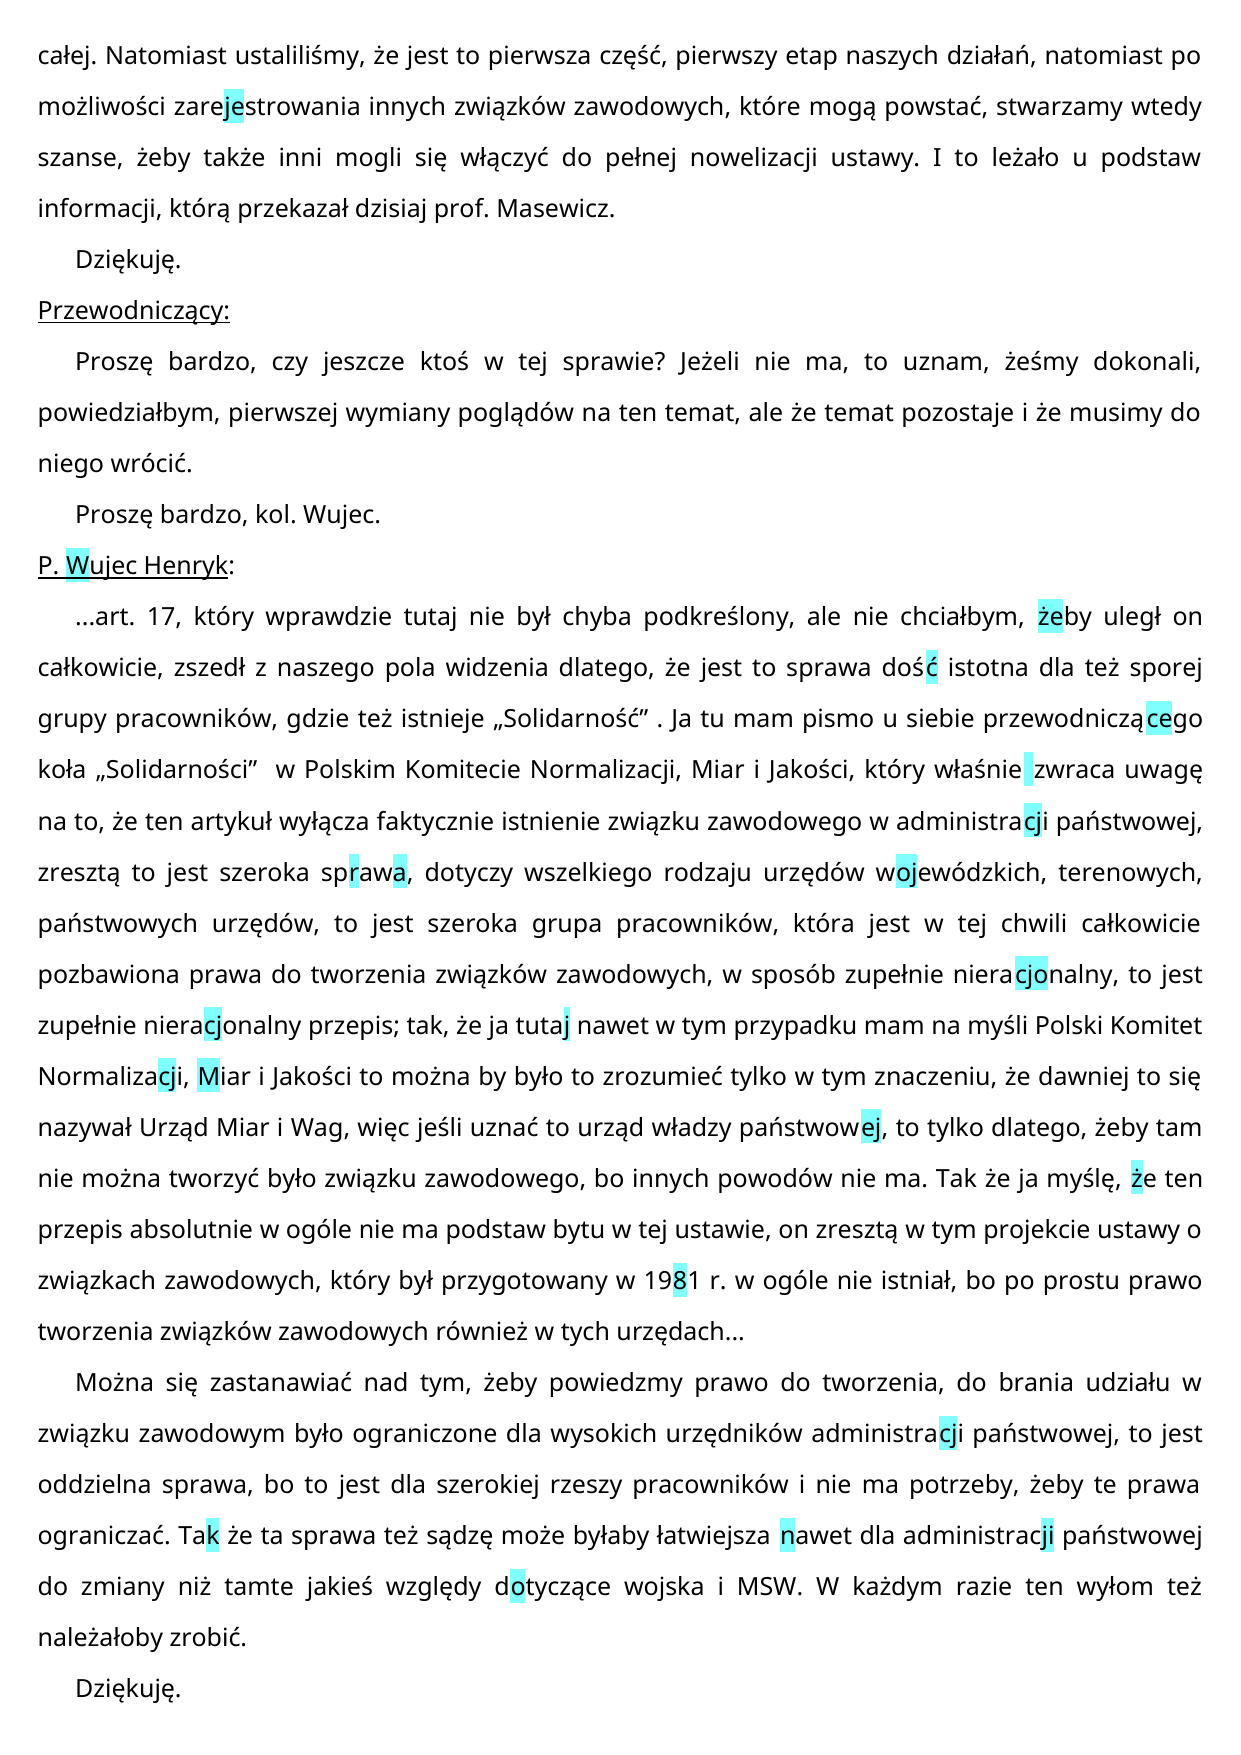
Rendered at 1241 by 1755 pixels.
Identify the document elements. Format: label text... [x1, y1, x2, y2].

text Proszę bardzo, kol. Wujec. [37, 497, 1203, 531]
text Dziękuję. [37, 242, 1203, 276]
text ...art. 17, który wprawdzie tutaj nie był chyba podkreślony, ale nie chciałbym, żeby uległ on całkowicie, zszedł z naszego pola widzenia dlatego, że jest to sprawa dość istotna dla też sporej grupy pracowników, gdzie też istnieje „Solidarność” . Ja tu mam pismo u siebie przewodniczącego koła „Solidarności” w Polskim Komitecie Normalizacji, Miar i Jakości, który właśnie zwraca uwagę na to, że ten artykuł wyłącza faktycznie istnienie związku zawodowego w administracji państwowej, zresztą to jest szeroka sprawa, dotyczy wszelkiego rodzaju urzędów wojewódzkich, terenowych, państwowych urzędów, to jest szeroka grupa pracowników, która jest w tej chwili całkowicie pozbawiona prawa do tworzenia związków zawodowych, w sposób zupełnie nieracjonalny, to jest zupełnie nieracjonalny przepis; tak, że ja tutaj nawet w tym przypadku mam na myśli Polski Komitet Normalizacji, Miar i Jakości to można by było to zrozumieć tylko w tym znaczeniu, że dawniej to się nazywał Urząd Miar i Wag, więc jeśli uznać to urząd władzy państwowej, to tylko dlatego, żeby tam nie można tworzyć było związku zawodowego, bo innych powodów nie ma. Tak że ja myślę, że ten przepis absolutnie w ogóle nie ma podstaw bytu w tej ustawie, on zresztą w tym projekcie ustawy o związkach zawodowych, który był przygotowany w 1981 r. w ogóle nie istniał, bo po prostu prawo tworzenia związków zawodowych również w tych urzędach... [37, 599, 1203, 1348]
text całej. Natomiast ustaliliśmy, że jest to pierwsza część, pierwszy etap naszych działań, natomiast po możliwości zarejestrowania innych związków zawodowych, które mogą powstać, stwarzamy wtedy szanse, żeby także inni mogli się włączyć do pełnej nowelizacji ustawy. I to leżało u podstaw informacji, którą przekazał dzisiaj prof. Masewicz. [37, 37, 1203, 225]
text Proszę bardzo, czy jeszcze ktoś w tej sprawie? Jeżeli nie ma, to uznam, żeśmy dokonali, powiedziałbym, pierwszej wymiany poglądów na ten temat, ale że temat pozostaje i że musimy do niego wrócić. [37, 344, 1203, 480]
text P. Wujec Henryk: [37, 548, 1203, 582]
text Przewodniczący: [37, 293, 1203, 327]
text Dziękuję. [37, 1671, 1203, 1705]
text Można się zastanawiać nad tym, żeby powiedzmy prawo do tworzenia, do brania udziału w związku zawodowym było ograniczone dla wysokich urzędników administracji państwowej, to jest oddzielna sprawa, bo to jest dla szerokiej rzeszy pracowników i nie ma potrzeby, żeby te prawa ograniczać. Tak że ta sprawa też sądzę może byłaby łatwiejsza nawet dla administracji państwowej do zmiany niż tamte jakieś względy dotyczące wojska i MSW. W każdym razie ten wyłom też należałoby zrobić. [37, 1364, 1203, 1654]
